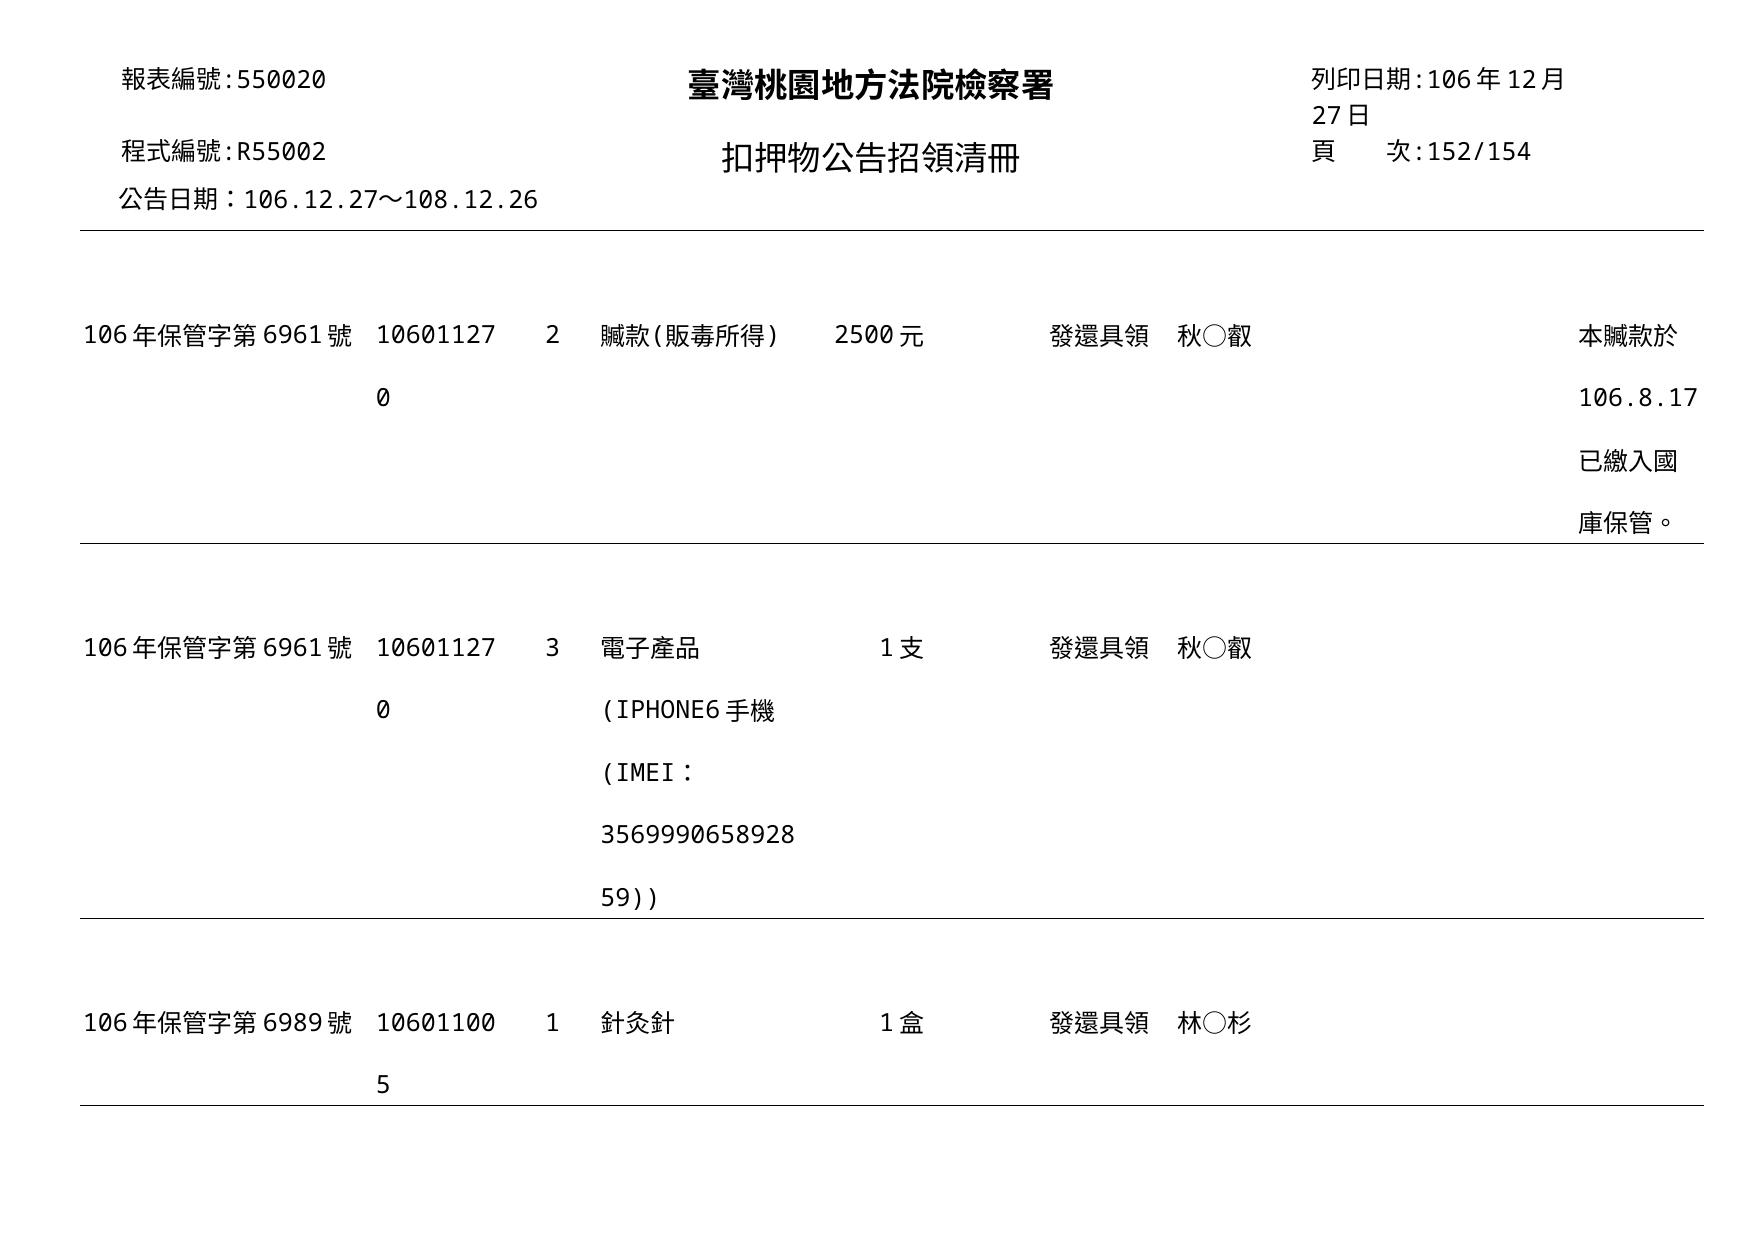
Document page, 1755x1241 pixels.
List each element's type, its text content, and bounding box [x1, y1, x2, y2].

table_cell 發還具領 [1046, 231, 1175, 542]
table_cell 2500元 [808, 231, 927, 542]
table_cell 贓款(販毒所得) [597, 231, 807, 542]
table_cell 針灸針 [597, 919, 807, 1105]
table_cell 106011270 [373, 231, 507, 542]
table_cell 106年保管字第6961號 [80, 544, 373, 917]
table_cell 電子產品(IPHONE6手機(IMEI：356999065892859)) [597, 544, 807, 917]
table_cell 本贓款於106.8.17已繳入國庫保管。 [1575, 231, 1704, 542]
table_cell [927, 231, 1046, 542]
table_cell [1317, 919, 1575, 1105]
table_cell [927, 544, 1046, 917]
table_cell [1317, 231, 1575, 542]
table_cell [1575, 544, 1704, 917]
table_cell 林○杉 [1175, 919, 1317, 1105]
table_cell 1支 [808, 544, 927, 917]
table_cell [1575, 919, 1704, 1105]
table_cell 2 [507, 231, 597, 542]
table_cell 1盒 [808, 919, 927, 1105]
table_cell 發還具領 [1046, 544, 1175, 917]
table_cell 秋○叡 [1175, 544, 1317, 917]
table_cell 1 [507, 919, 597, 1105]
table_cell 106年保管字第6989號 [80, 919, 373, 1105]
table_cell 106011270 [373, 544, 507, 917]
table_cell 106011005 [373, 919, 507, 1105]
table_cell [1317, 544, 1575, 917]
table_cell 106年保管字第6961號 [80, 231, 373, 542]
table_cell [927, 919, 1046, 1105]
table_cell 3 [507, 544, 597, 917]
table_cell 發還具領 [1046, 919, 1175, 1105]
table_cell 秋○叡 [1175, 231, 1317, 542]
